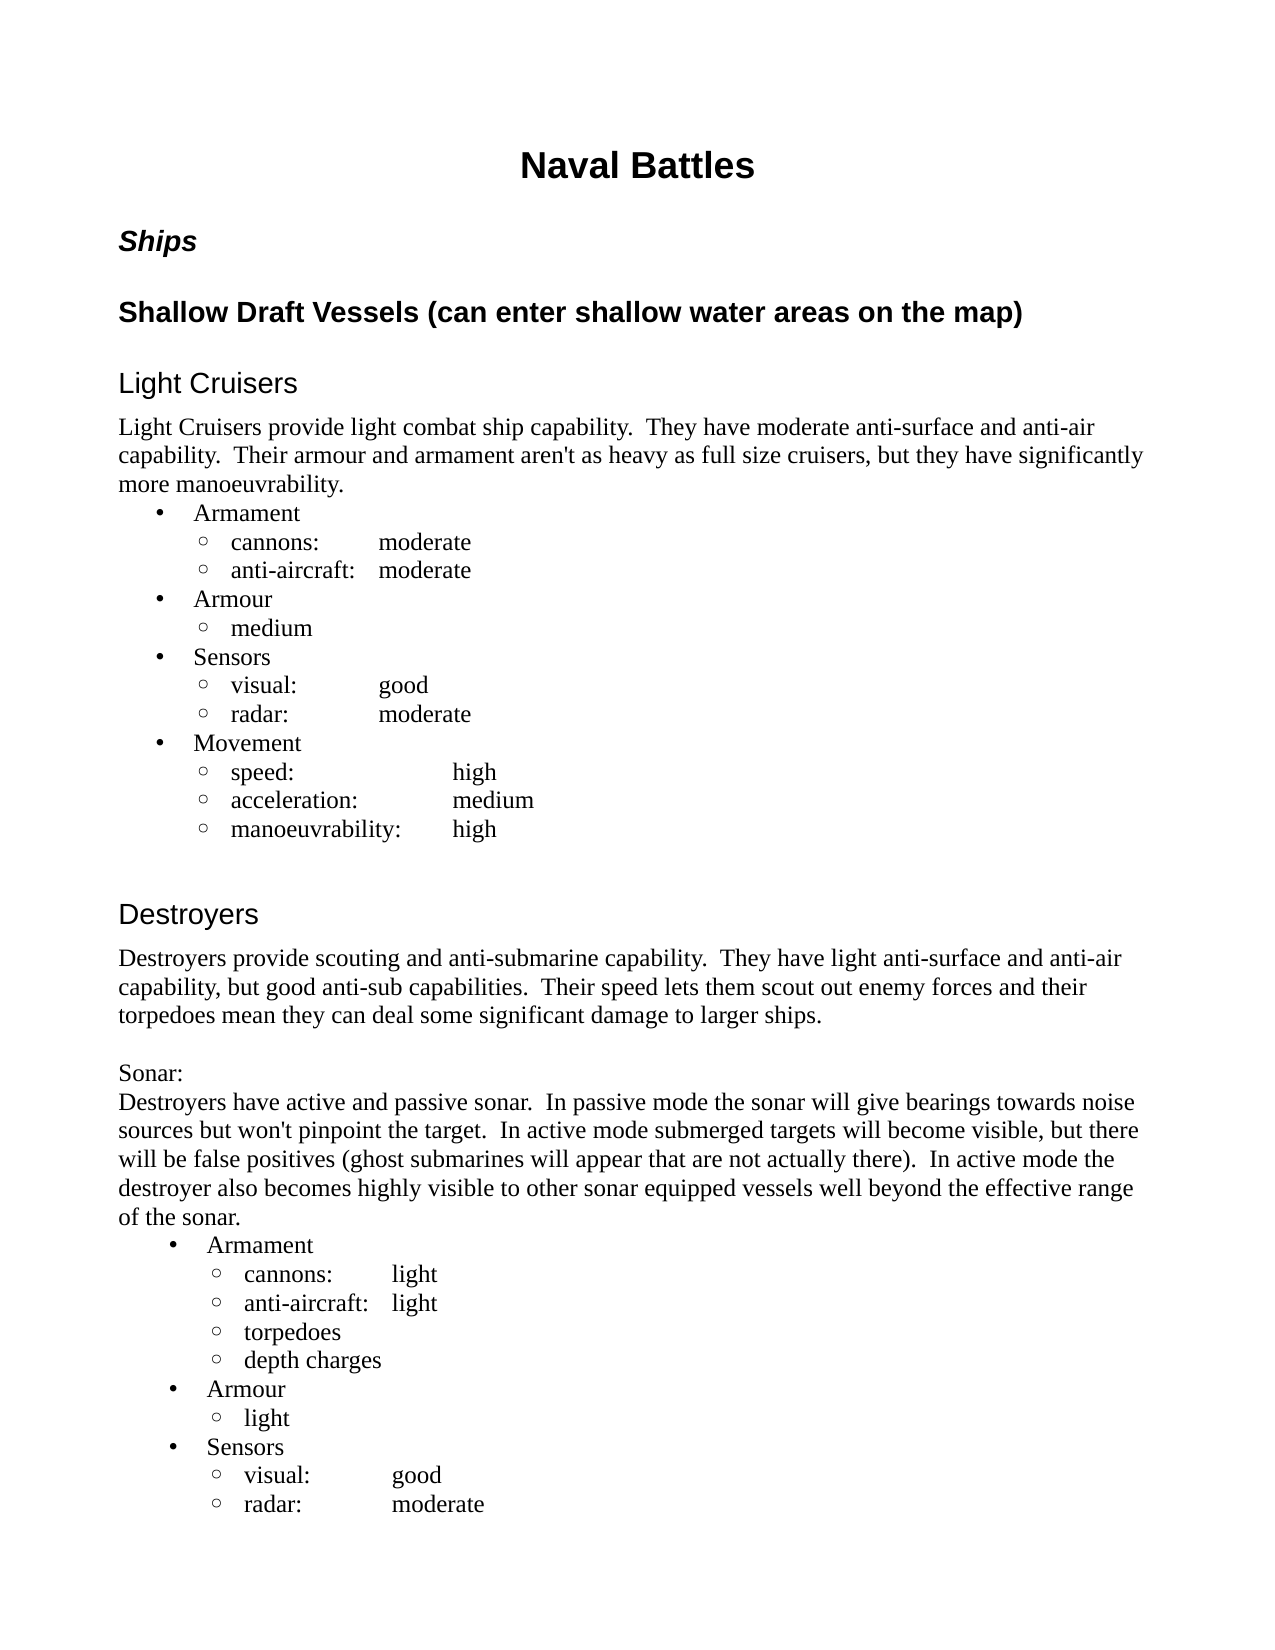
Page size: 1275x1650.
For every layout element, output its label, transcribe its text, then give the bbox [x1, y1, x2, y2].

subtitle Ships [118, 224, 1157, 257]
title Naval Battles [118, 143, 1157, 186]
subtitle Shallow Draft Vessels (can enter shallow water areas on the map) [118, 295, 1157, 328]
list visual: good [193, 671, 1157, 699]
text Sonar: [118, 1058, 1157, 1087]
list Armament [156, 498, 1157, 527]
list depth charges [206, 1345, 1157, 1374]
list anti-aircraft: moderate [193, 556, 1157, 584]
list Sensors [169, 1432, 1157, 1460]
subtitle Light Cruisers [118, 366, 1157, 399]
list visual: good [206, 1460, 1157, 1489]
list manoeuvrability: high [193, 814, 1157, 843]
list Armour [156, 584, 1157, 613]
list cannons: light [206, 1259, 1157, 1288]
list anti-aircraft: light [206, 1288, 1157, 1317]
list Movement [156, 728, 1157, 757]
list cannons: moderate [193, 527, 1157, 556]
list light [206, 1403, 1157, 1432]
text Destroyers have active and passive sonar. In passive mode the sonar will give bearings towards noise sources but won't pinpoint the target. In active mode submerged targets will become visible, but there will be false positives (ghost submarines will appear that are not actually there). In active mode the destroyer also becomes highly visible to other sonar equipped vessels well beyond the effective range of the sonar. [118, 1087, 1157, 1230]
text Destroyers provide scouting and anti-submarine capability. They have light anti-surface and anti-air capability, but good anti-sub capabilities. Their speed lets them scout out enemy forces and their torpedoes mean they can deal some significant damage to larger ships. [118, 943, 1157, 1029]
list Armament [169, 1230, 1157, 1259]
text Light Cruisers provide light combat ship capability. They have moderate anti-surface and anti-air capability. Their armour and armament aren't as heavy as full size cruisers, but they have significantly more manoeuvrability. [118, 412, 1157, 498]
list Armour [169, 1374, 1157, 1403]
list radar: moderate [193, 699, 1157, 728]
subtitle Destroyers [118, 897, 1157, 930]
list torpedoes [206, 1317, 1157, 1345]
list medium [193, 613, 1157, 642]
list Sensors [156, 642, 1157, 671]
list acceleration: medium [193, 786, 1157, 814]
list speed: high [193, 757, 1157, 786]
list radar: moderate [206, 1489, 1157, 1518]
